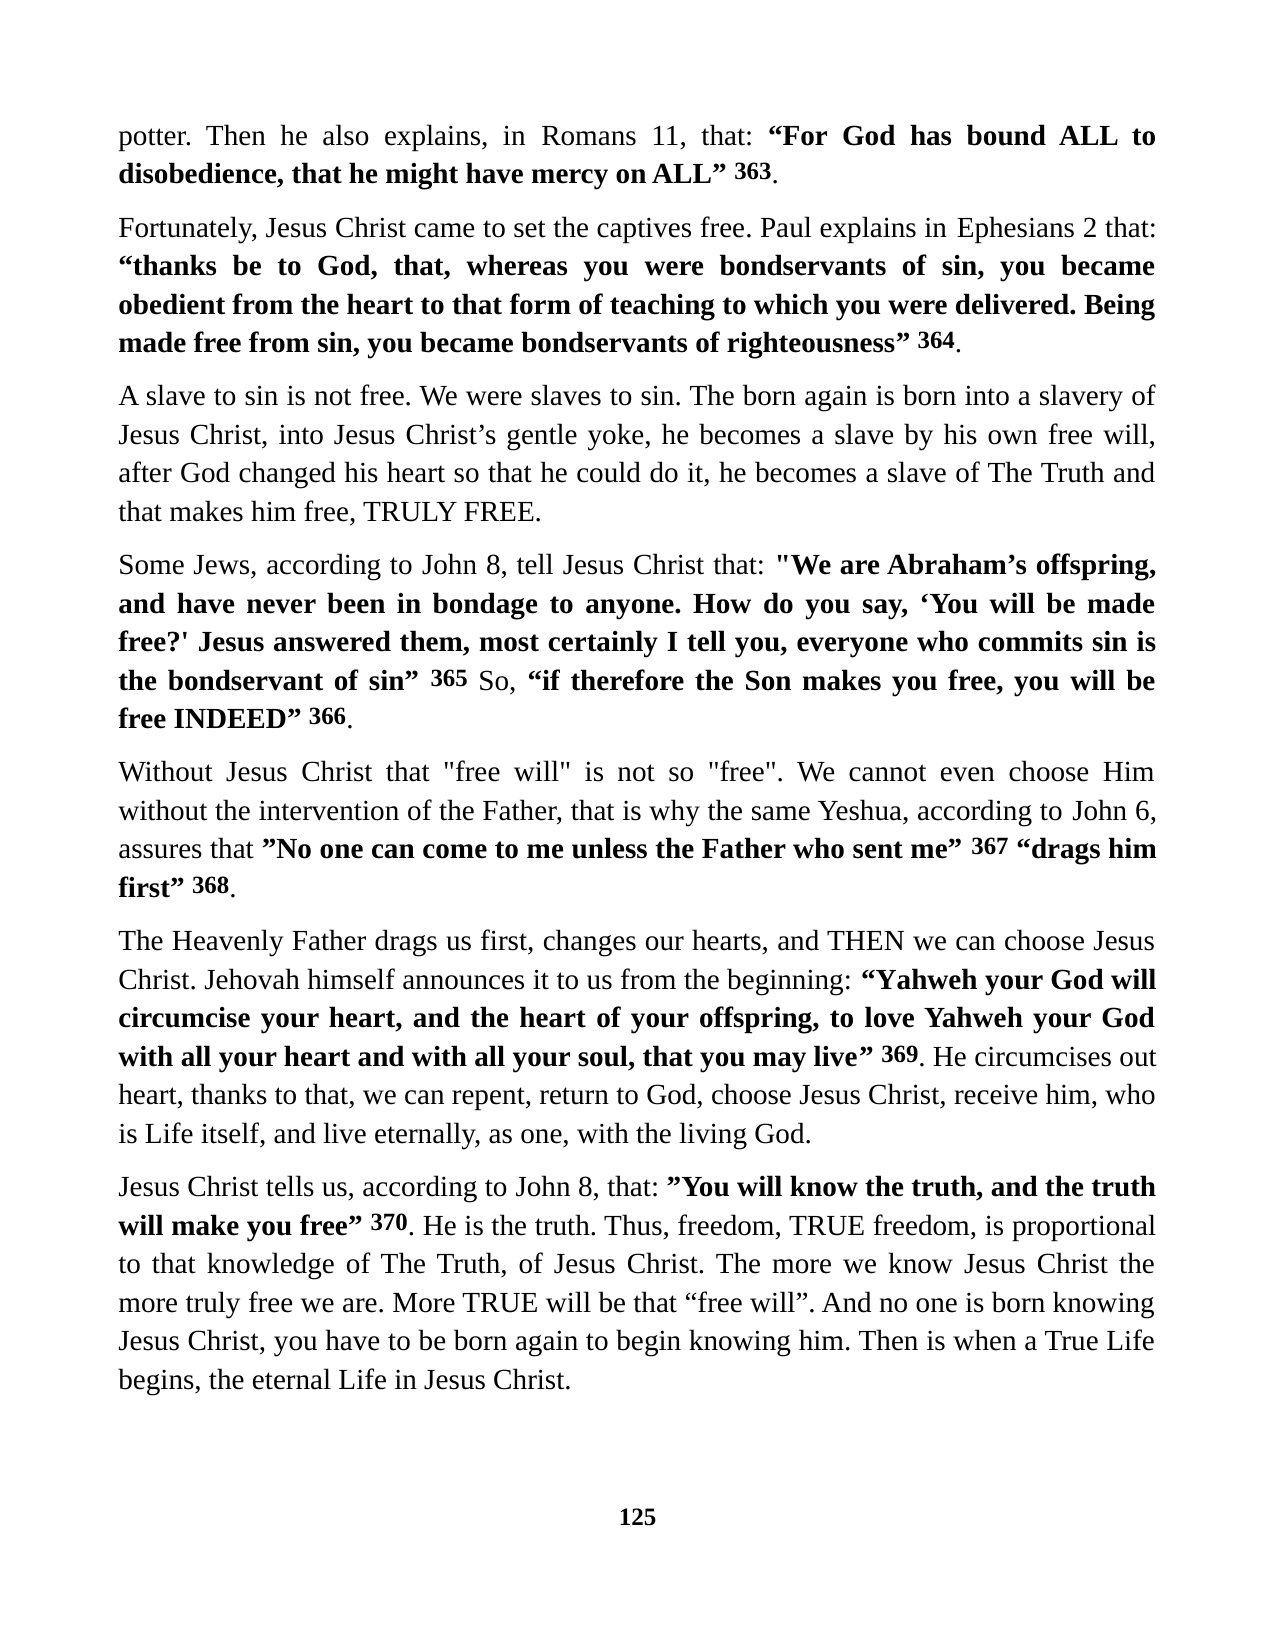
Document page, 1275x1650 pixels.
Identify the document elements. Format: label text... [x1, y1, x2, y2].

text The Heavenly Father drags us first, changes our hearts, and THEN we can choose Jesus Christ. Jehovah himself announces it to us from the beginning: “Yahweh your God will circumcise your heart, and the heart of your offspring, to love Yahweh your God with all your heart and with all your soul, that you may live” . He circumcises out heart, thanks to that, we can repent, return to God, choose Jesus Christ, receive him, who is Life itself, and live eternally, as one, with the living God. [118, 923, 1157, 1149]
text Without Jesus Christ that "free will" is not so "free". We cannot even choose Him without the intervention of the Father, that is why the same Yeshua, according to John 6, assures that ”No one can come to me unless the Father who sent me” “drags him first” . [118, 754, 1157, 904]
text Jesus Christ tells us, according to John 8, that: ”You will know the truth, and the truth will make you free” . He is the truth. Thus, freedom, TRUE freedom, is proportional to that knowledge of The Truth, of Jesus Christ. The more we know Jesus Christ the more truly free we are. More TRUE will be that “free will”. And no one is born knowing Jesus Christ, you have to be born again to begin knowing him. Then is when a True Life begins, the eternal Life in Jesus Christ. [118, 1169, 1157, 1395]
text Fortunately, Jesus Christ came to set the captives free. Paul explains in Ephesians 2 that: “thanks be to God, that, whereas you were bondservants of sin, you became obedient from the heart to that form of teaching to which you were delivered. Being made free from sin, you became bondservants of righteousness” . [118, 210, 1157, 359]
text potter. Then he also explains, in Romans 11, that: “For God has bound ALL to disobedience, that he might have mercy on ALL” . [118, 118, 1157, 190]
text A slave to sin is not free. We were slaves to sin. The born again is born into a slavery of Jesus Christ, into Jesus Christ’s gentle yoke, he becomes a slave by his own free will, after God changed his heart so that he could do it, he becomes a slave of The Truth and that makes him free, TRULY FREE. [118, 378, 1157, 528]
text Some Jews, according to John 8, tell Jesus Christ that: "We are Abraham’s offspring, and have never been in bondage to anyone. How do you say, ‘You will be made free?' Jesus answered them, most certainly I tell you, everyone who commits sin is the bondservant of sin” So, “if therefore the Son makes you free, you will be free INDEED” . [118, 547, 1157, 735]
